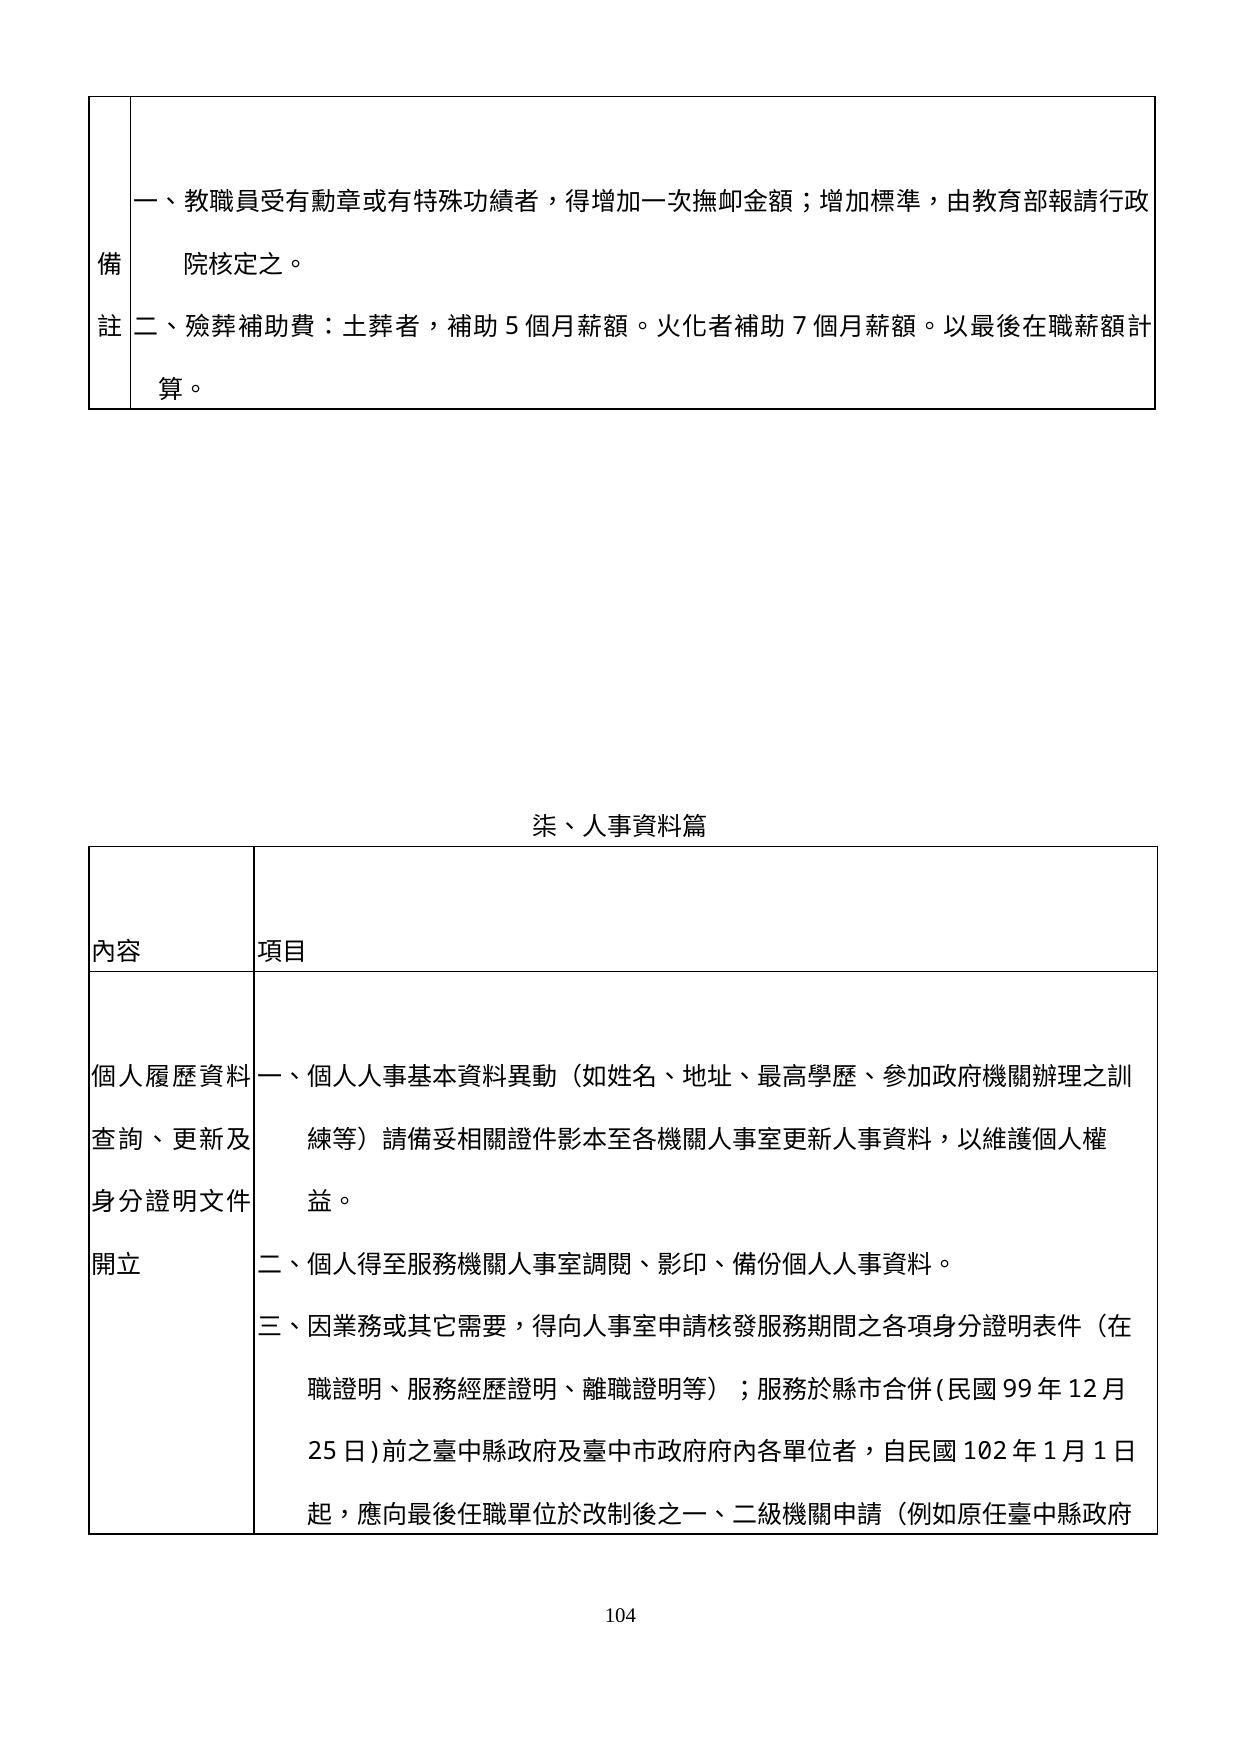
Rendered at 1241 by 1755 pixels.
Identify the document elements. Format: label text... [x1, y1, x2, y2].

table_cell 一、個人人事基本資料異動（如姓名、地址、最高學歷、參加政府機關辦理之訓練等）請備妥相關證件影本至各機關人事室更新人事資料，以維護個人權益。 二、個人得至服務機關人事室調閱、影印、備份個人人事資料。 三、因業務或其它需要，得向人事室申請核發服務期間之各項身分證明表件（在職證明、服務經歷證明、離職證明等）；服務於縣市合併(民國99年12月25日)前之臺中縣政府及臺中市政府府內各單位者，自民國102年1月1日起，應向最後任職單位於改制後之一、二級機關申請（例如原任臺中縣政府 [255, 972, 1157, 1533]
table_header 項目 [255, 847, 1157, 971]
text 柒、人事資料篇 [89, 783, 1152, 846]
table_cell 一、教職員受有勳章或有特殊功績者，得增加一次撫卹金額；增加標準，由教育部報請行政院核定之。 二、殮葬補助費：土葬者，補助5個月薪額。火化者補助7個月薪額。以最後在職薪額計算。 [131, 97, 1154, 408]
table_cell 備註 [90, 97, 130, 408]
table_header 內容 [90, 847, 253, 971]
table_cell 個人履歷資料查詢、更新及身分證明文件開立 [90, 972, 253, 1533]
